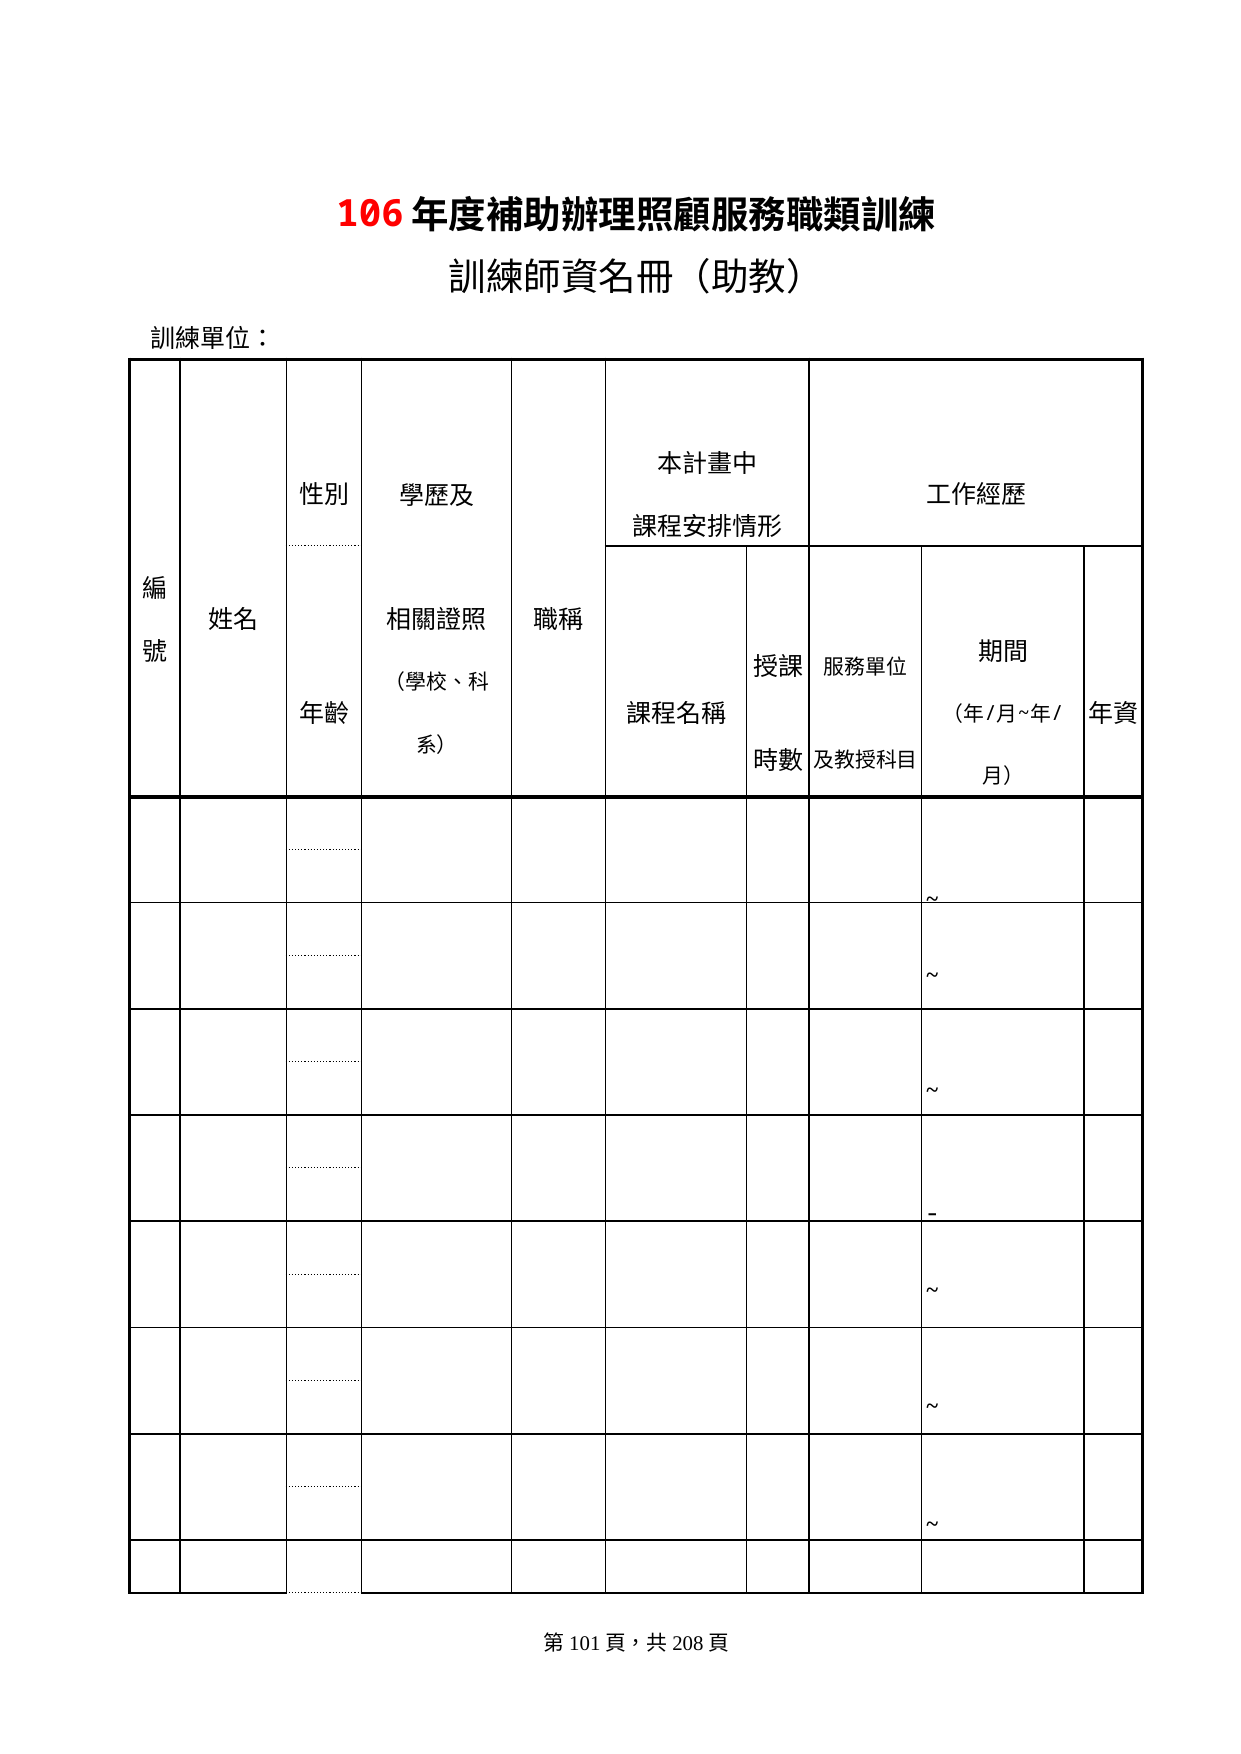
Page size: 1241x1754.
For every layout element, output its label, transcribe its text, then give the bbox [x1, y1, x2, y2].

table_cell [287, 1010, 361, 1061]
table_cell [810, 1222, 921, 1327]
table_cell [810, 1116, 921, 1220]
table_cell 期間 （年/月~年/月） [922, 547, 1083, 795]
table_cell [287, 849, 361, 902]
table_cell ~ [922, 1435, 1083, 1539]
table_cell [287, 1541, 361, 1592]
table_cell - [922, 1116, 1083, 1220]
table_cell [131, 1116, 179, 1220]
table_cell [287, 799, 361, 848]
text 訓練師資名冊（助教） [150, 233, 1122, 295]
table_cell [181, 1116, 286, 1220]
table_cell [131, 903, 179, 1008]
table_cell [362, 1541, 511, 1592]
table_cell ~ [922, 903, 1083, 1008]
table_cell [512, 799, 605, 902]
table_cell [131, 1010, 179, 1114]
table_cell [181, 1328, 286, 1433]
table_cell [287, 903, 361, 955]
table_cell [512, 1328, 605, 1433]
table_cell [606, 1222, 746, 1327]
table_cell 年齡 [287, 545, 361, 795]
text 106年度補助辦理照顧服務職類訓練 [150, 170, 1122, 233]
table_header 工作經歷 [810, 361, 1141, 545]
table_cell [747, 1435, 808, 1539]
table_header 學歷及 相關證照 （學校、科系） [362, 361, 511, 795]
table_cell [287, 1328, 361, 1380]
table_cell [287, 1116, 361, 1167]
table_cell [181, 799, 286, 902]
table_header 性別 [287, 361, 361, 545]
table_header 編號 [131, 361, 179, 795]
table_cell [131, 799, 179, 902]
table_cell [606, 1116, 746, 1220]
table_cell [606, 1010, 746, 1114]
table_cell [1085, 1116, 1141, 1220]
table_cell [131, 1222, 179, 1327]
table_cell [747, 1222, 808, 1327]
table_cell [512, 1541, 605, 1592]
table_cell 課程名稱 [606, 547, 746, 795]
table_cell [747, 1328, 808, 1433]
table_cell [131, 1328, 179, 1433]
table_cell [287, 1486, 361, 1539]
table_cell [1085, 903, 1141, 1008]
table_cell [362, 1222, 511, 1327]
table_cell [1085, 1010, 1141, 1114]
table_cell [606, 799, 746, 902]
table_cell [512, 1435, 605, 1539]
table_cell [131, 1435, 179, 1539]
table_header 本計畫中 課程安排情形 [606, 361, 808, 545]
table_cell [606, 1328, 746, 1433]
table_cell [287, 1167, 361, 1220]
table_header 姓名 [181, 361, 286, 795]
table_header 職稱 [512, 361, 605, 795]
table_cell [512, 1116, 605, 1220]
table_cell ~ [922, 1541, 1083, 1592]
table_cell [181, 1541, 286, 1592]
table_cell ~ [922, 1328, 1083, 1433]
table_cell [810, 799, 921, 902]
table_cell [287, 1274, 361, 1327]
table_cell [810, 1328, 921, 1433]
table_cell [181, 1010, 286, 1114]
table_cell [131, 1541, 179, 1592]
table_cell 年資 [1085, 547, 1141, 795]
table_cell [512, 903, 605, 1008]
table_cell [181, 1435, 286, 1539]
table_cell ~ [922, 1222, 1083, 1327]
table_cell [606, 1541, 746, 1592]
table_cell [810, 1010, 921, 1114]
table_cell [747, 1116, 808, 1220]
table_cell [287, 1380, 361, 1433]
table_cell [1085, 1222, 1141, 1327]
table_cell [362, 1116, 511, 1220]
table_cell [810, 1435, 921, 1539]
table_cell [1085, 1541, 1141, 1592]
table_cell [287, 1061, 361, 1114]
table_cell [810, 1541, 921, 1592]
table_cell ~ [922, 1010, 1083, 1114]
table_cell [747, 1541, 808, 1592]
table_cell [1085, 1435, 1141, 1539]
table_cell [287, 1222, 361, 1273]
table_cell [362, 1328, 511, 1433]
table_cell 授課 時數 [747, 547, 808, 795]
table_cell [362, 1435, 511, 1539]
table_cell [747, 1010, 808, 1114]
table_cell [287, 955, 361, 1008]
table_cell [362, 799, 511, 902]
table_cell [606, 903, 746, 1008]
table_cell [810, 903, 921, 1008]
table_cell [747, 903, 808, 1008]
table_cell [181, 903, 286, 1008]
table_cell [512, 1010, 605, 1114]
table_cell [287, 1435, 361, 1486]
table_cell [362, 903, 511, 1008]
table_cell [606, 1435, 746, 1539]
table_cell [1085, 799, 1141, 902]
table_cell [1085, 1328, 1141, 1433]
table_cell [362, 1010, 511, 1114]
table_cell 服務單位 及教授科目 [810, 547, 921, 795]
table_cell [747, 799, 808, 902]
table_cell [181, 1222, 286, 1327]
table_cell ~ [922, 799, 1083, 902]
table_cell [512, 1222, 605, 1327]
text 訓練單位： [150, 295, 1122, 358]
